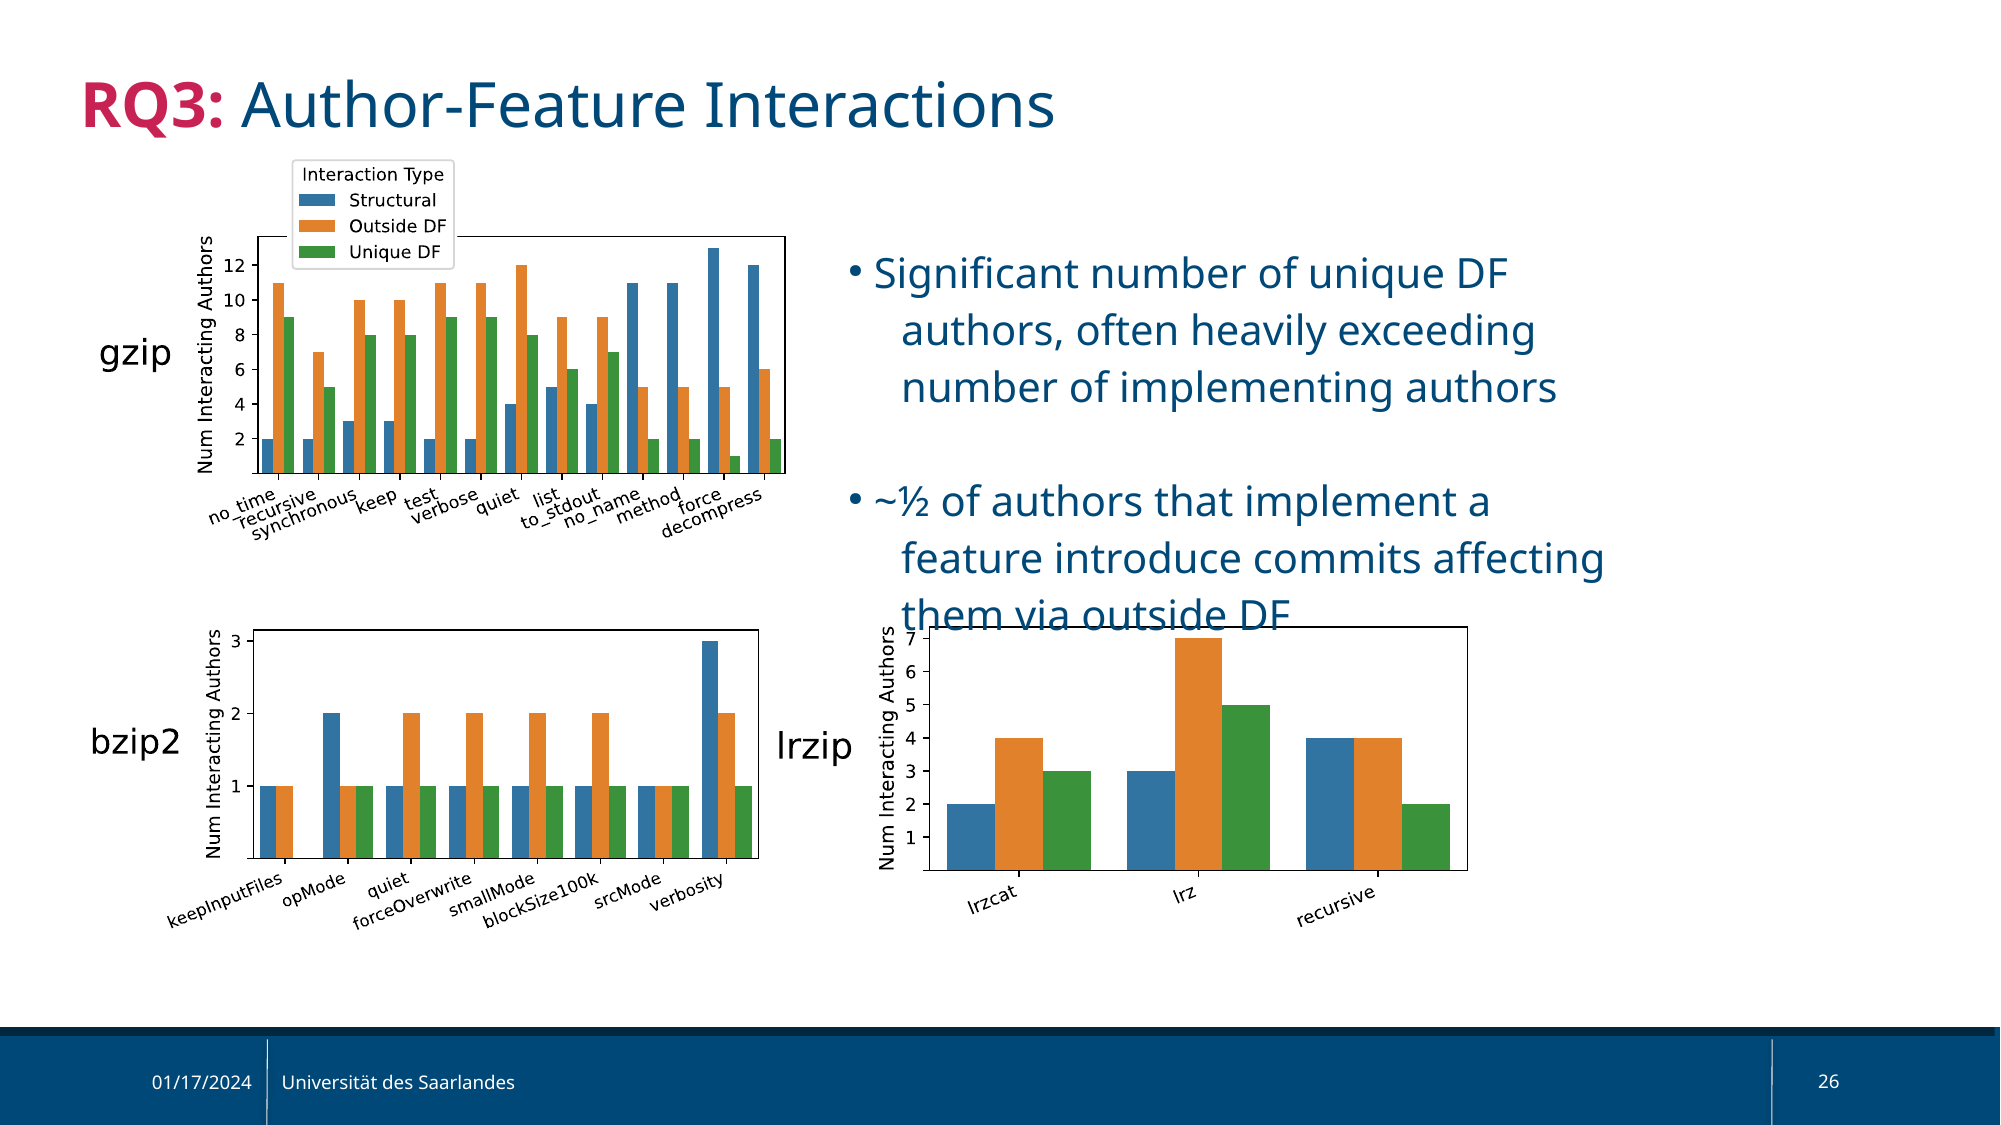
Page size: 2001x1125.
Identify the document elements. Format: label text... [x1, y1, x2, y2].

list RQ3: Author-Feature Interactions [65, 57, 810, 170]
list 01/17/2024 [810, 57, 1521, 170]
picture [1246, 615, 1262, 627]
picture [1022, 615, 1029, 627]
text_box 01/17/2024 [65, 1053, 266, 1113]
list [65, 57, 775, 111]
text_box Universität des Saarlandes [266, 1052, 1741, 1113]
text_box [1803, 1052, 2000, 1113]
picture [1113, 615, 1125, 627]
picture [76, 605, 1477, 945]
text_box Significant number of unique DF authors, often heavily exceeding number of implementing authors ~½ of authors that implement a feature introduce commits affecting them via outside DF [833, 236, 1625, 591]
picture [94, 159, 804, 544]
picture [1184, 615, 1196, 627]
picture [1087, 615, 1100, 627]
picture [1053, 619, 1063, 627]
